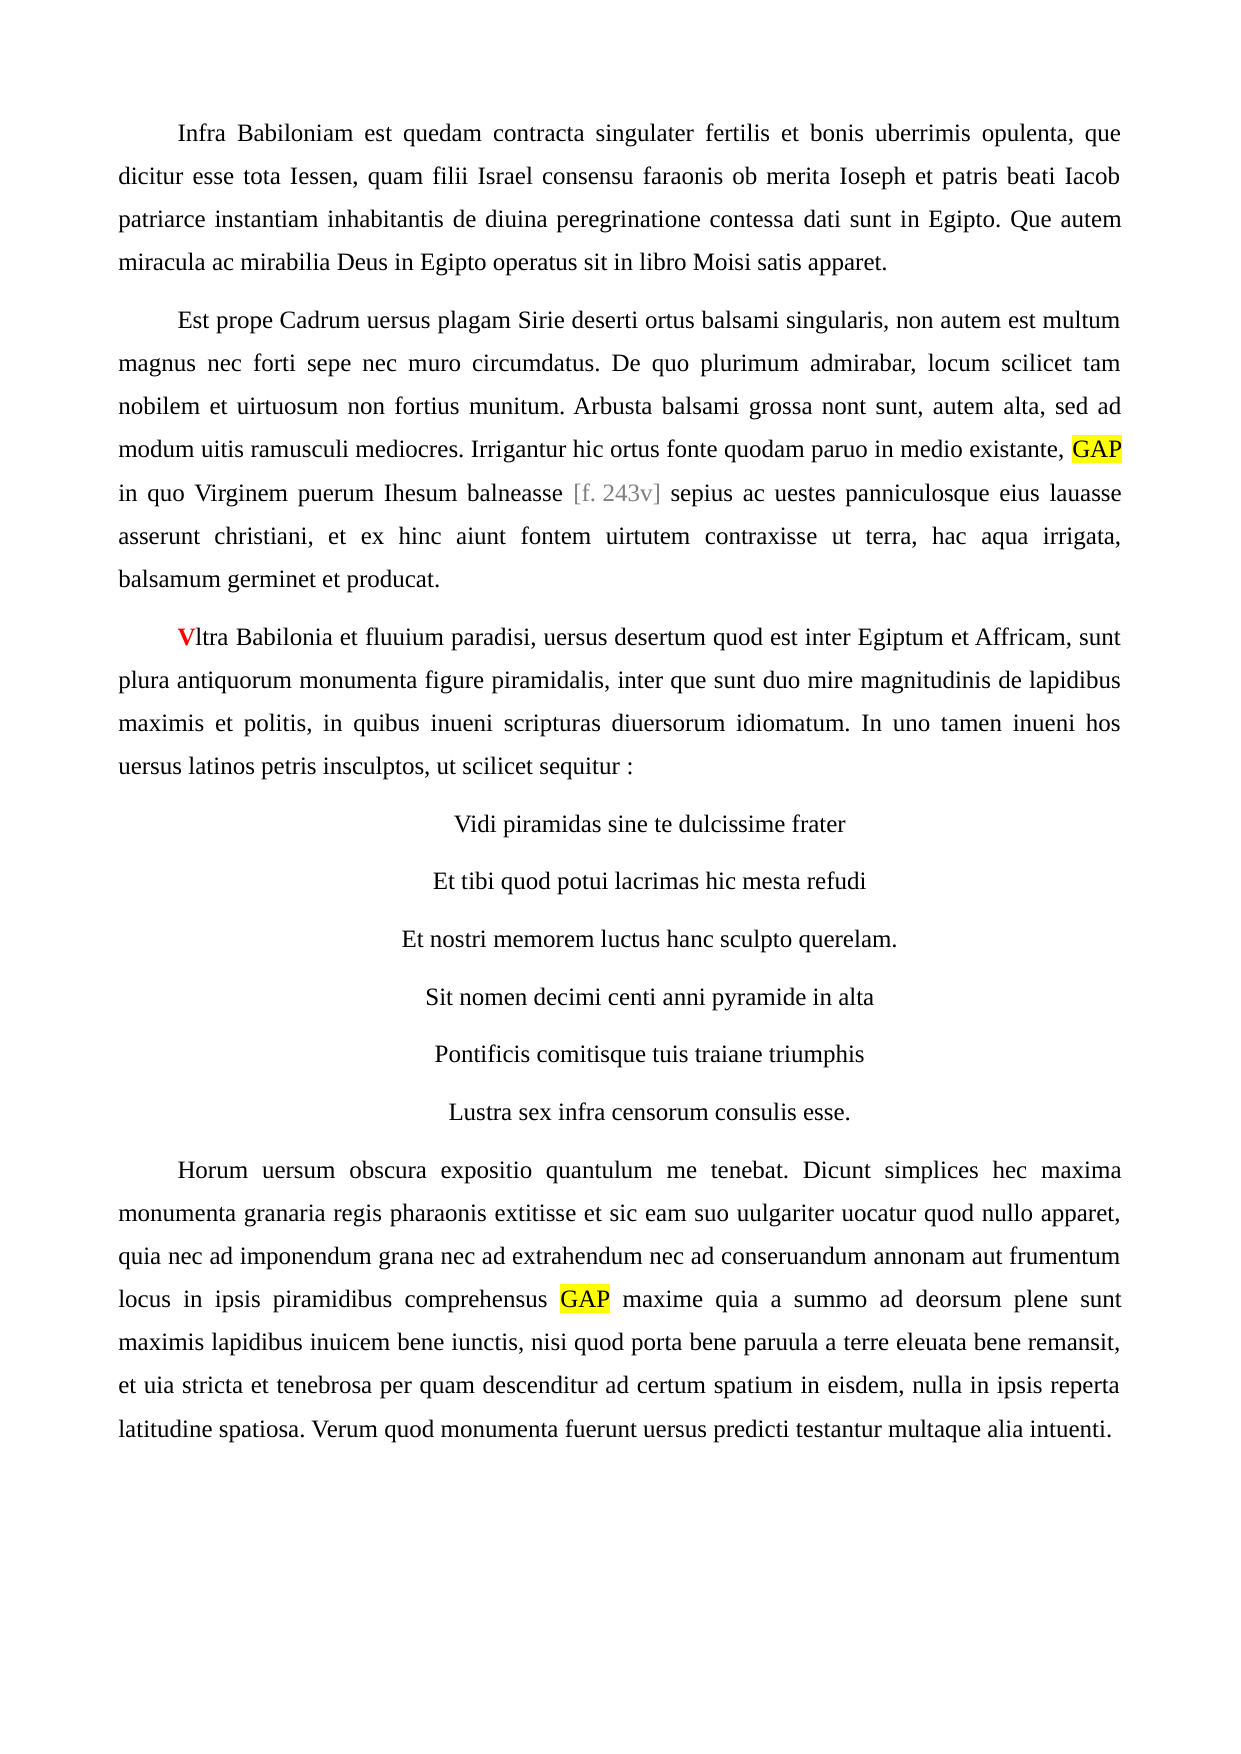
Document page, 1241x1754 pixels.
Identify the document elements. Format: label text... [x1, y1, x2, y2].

text Lustra sex infra censorum consulis esse. [118, 1097, 1122, 1126]
text Vidi piramidas sine te dulcissime frater [118, 809, 1122, 837]
text Infra Babiloniam est quedam contracta singulater fertilis et bonis uberrimis opulenta, que dicitur esse tota Iessen, quam filii Israel consensu faraonis ob merita Ioseph et patris beati Iacob patriarce instantiam inhabitantis de diuina peregrinatione contessa dati sunt in Egipto. Que autem miracula ac mirabilia Deus in Egipto operatus sit in libro Moisi satis apparet. [118, 118, 1122, 276]
text Sit nomen decimi centi anni pyramide in alta [118, 982, 1122, 1011]
text Vltra Babilonia et fluuium paradisi, uersus desertum quod est inter Egiptum et Affricam, sunt plura antiquorum monumenta figure piramidalis, inter que sunt duo mire magnitudinis de lapidibus maximis et politis, in quibus inueni scripturas diuersorum idiomatum. In uno tamen inueni hos uersus latinos petris insculptos, ut scilicet sequitur : [118, 622, 1122, 780]
text Horum uersum obscura expositio quantulum me tenebat. Dicunt simplices hec maxima monumenta granaria regis pharaonis extitisse et sic eam suo uulgariter uocatur quod nullo apparet, quia nec ad imponendum grana nec ad extrahendum nec ad conseruandum annonam aut frumentum locus in ipsis piramidibus comprehensus GAP maxime quia a summo ad deorsum plene sunt maximis lapidibus inuicem bene iunctis, nisi quod porta bene paruula a terre eleuata bene remansit, et uia stricta et tenebrosa per quam descenditur ad certum spatium in eisdem, nulla in ipsis reperta latitudine spatiosa. Verum quod monumenta fuerunt uersus predicti testantur multaque alia intuenti. [118, 1155, 1122, 1442]
text Et tibi quod potui lacrimas hic mesta refudi [118, 866, 1122, 895]
text Est prope Cadrum uersus plagam Sirie deserti ortus balsami singularis, non autem est multum magnus nec forti sepe nec muro circumdatus. De quo plurimum admirabar, locum scilicet tam nobilem et uirtuosum non fortius munitum. Arbusta balsami grossa nont sunt, autem alta, sed ad modum uitis ramusculi mediocres. Irrigantur hic ortus fonte quodam paruo in medio existante, GAP in quo Virginem puerum Ihesum balneasse [f. 243v] sepius ac uestes panniculosque eius lauasse asserunt christiani, et ex hinc aiunt fontem uirtutem contraxisse ut terra, hac aqua irrigata, balsamum germinet et producat. [118, 305, 1122, 593]
text Et nostri memorem luctus hanc sculpto querelam. [118, 924, 1122, 953]
text Pontificis comitisque tuis traiane triumphis [118, 1039, 1122, 1068]
